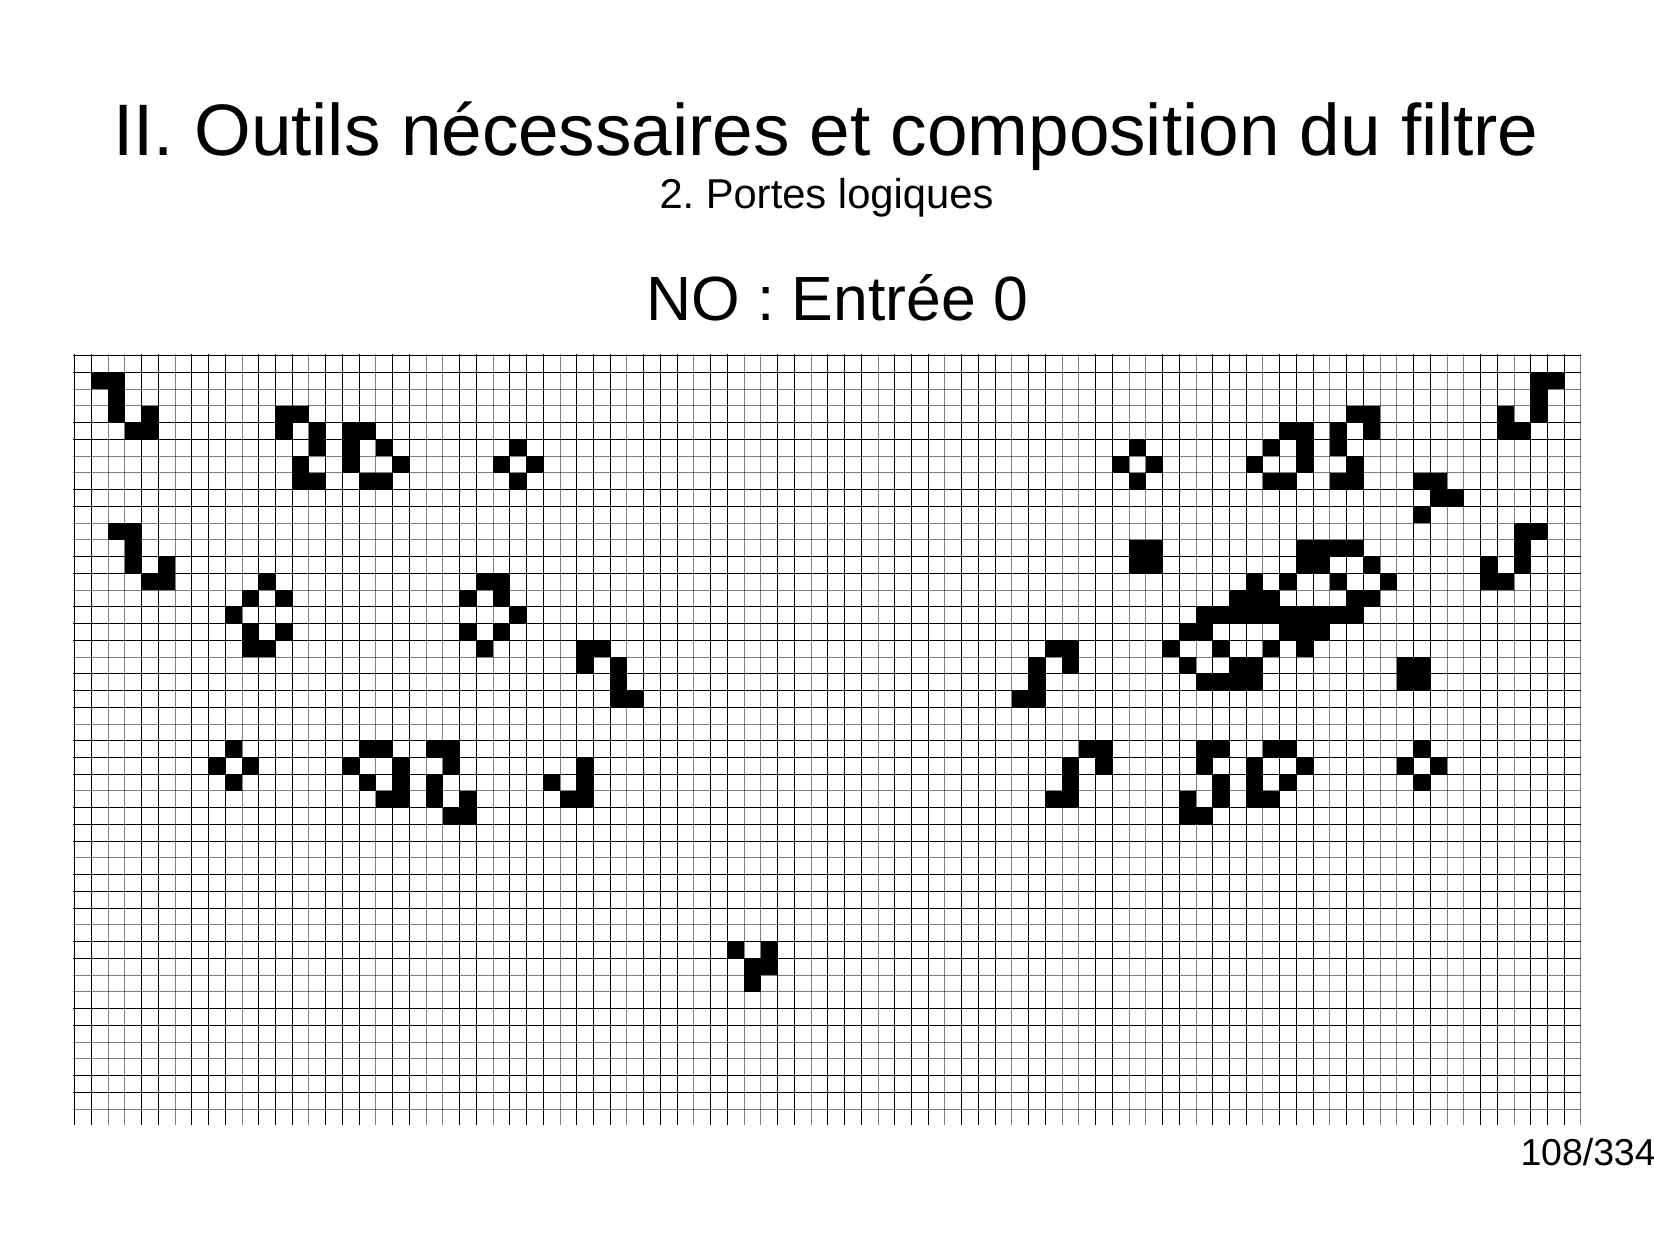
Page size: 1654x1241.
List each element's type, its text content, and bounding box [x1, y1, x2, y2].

title II. Outils nécessaires et composition du filtre 2. Portes logiques [82, 49, 1571, 257]
text_box <number>/334 [1505, 1124, 1654, 1182]
picture [73, 354, 1581, 1125]
text_box NO : Entrée 0 [631, 256, 1044, 342]
